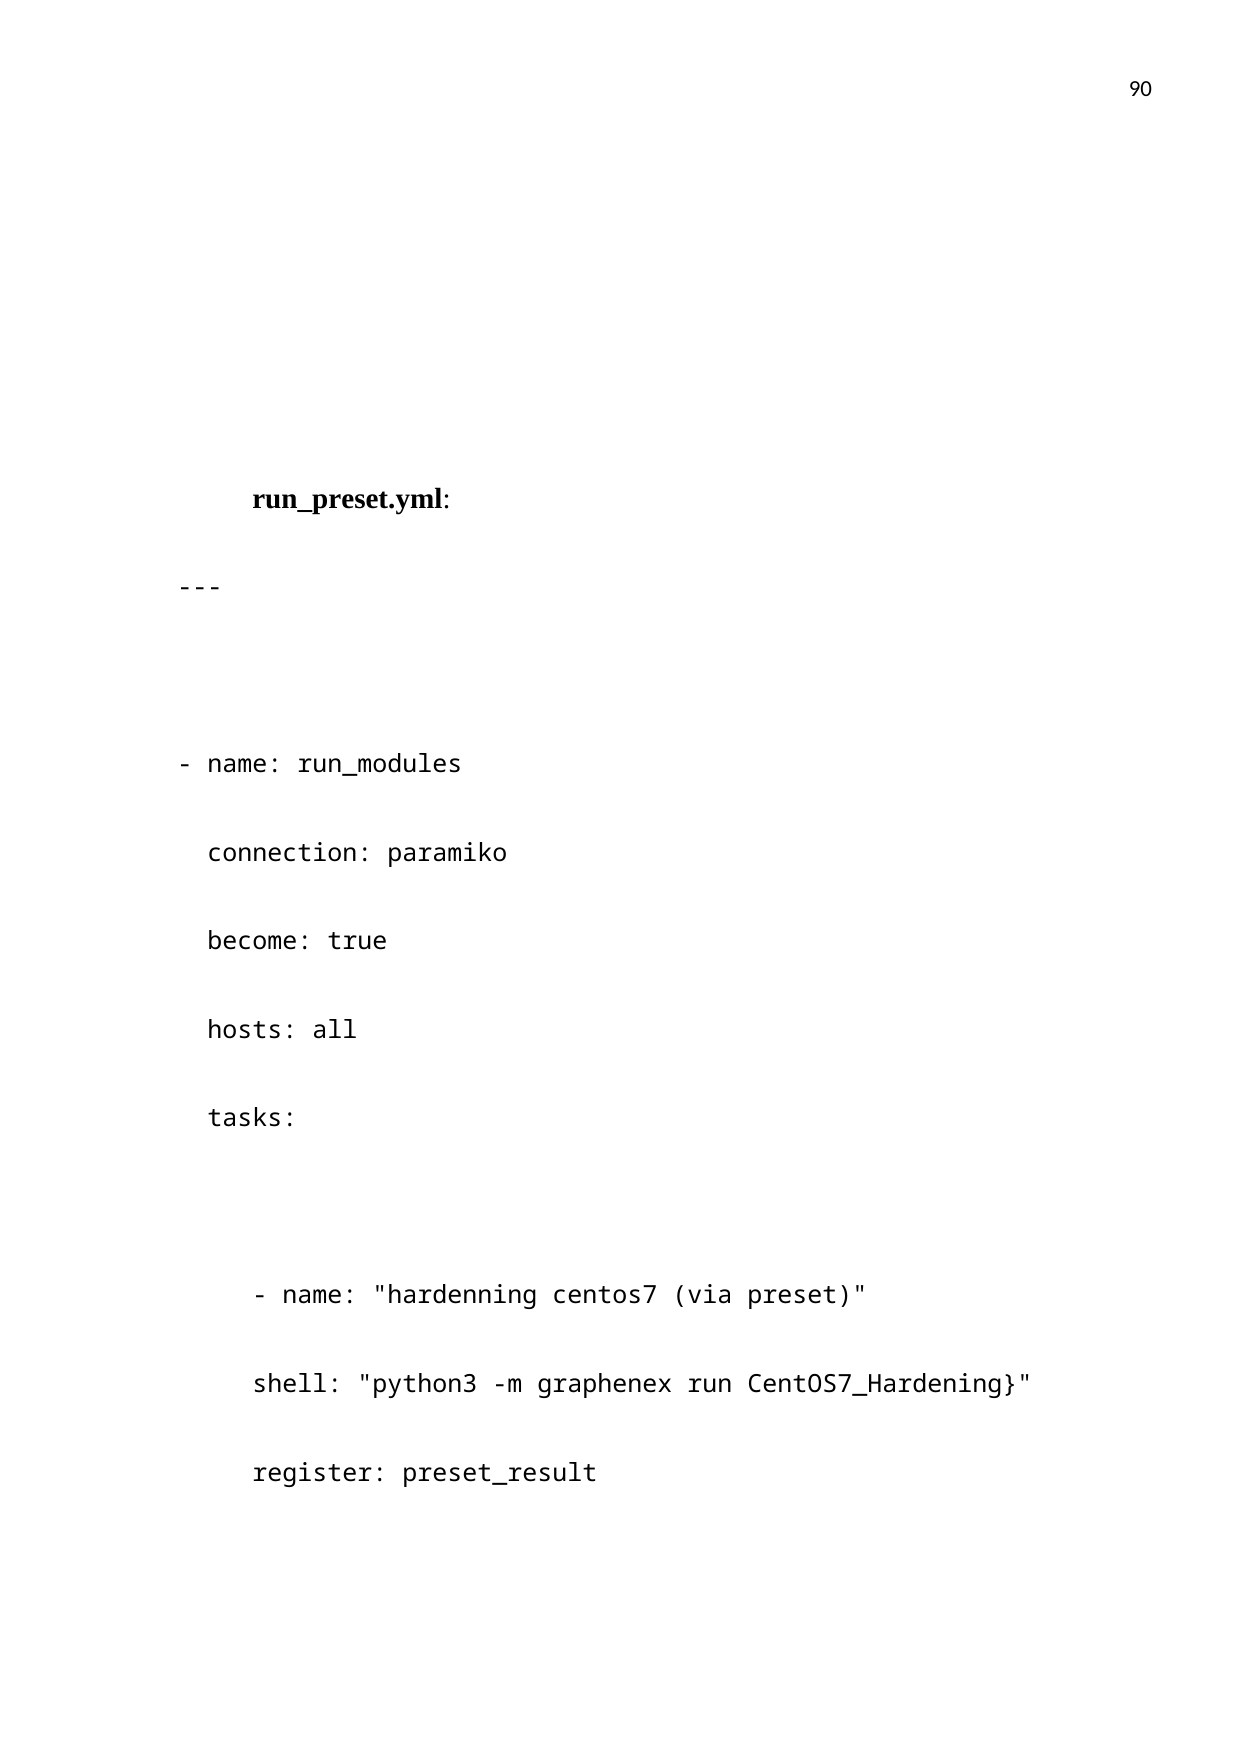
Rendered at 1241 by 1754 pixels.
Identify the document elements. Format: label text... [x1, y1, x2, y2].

text become: true [177, 923, 1152, 957]
text connection: paramiko [177, 834, 1152, 868]
text register: preset_result [177, 1454, 1152, 1488]
text hosts: all [177, 1012, 1152, 1046]
text run_preset.yml: [177, 481, 1152, 514]
text tasks: [177, 1100, 1152, 1134]
text shell: "python3 -m graphenex run CentOS7_Hardening}" [177, 1366, 1152, 1400]
text - name: run_modules [177, 746, 1152, 780]
text --- [177, 569, 1152, 603]
text - name: "hardenning centos7 (via preset)" [177, 1277, 1152, 1311]
